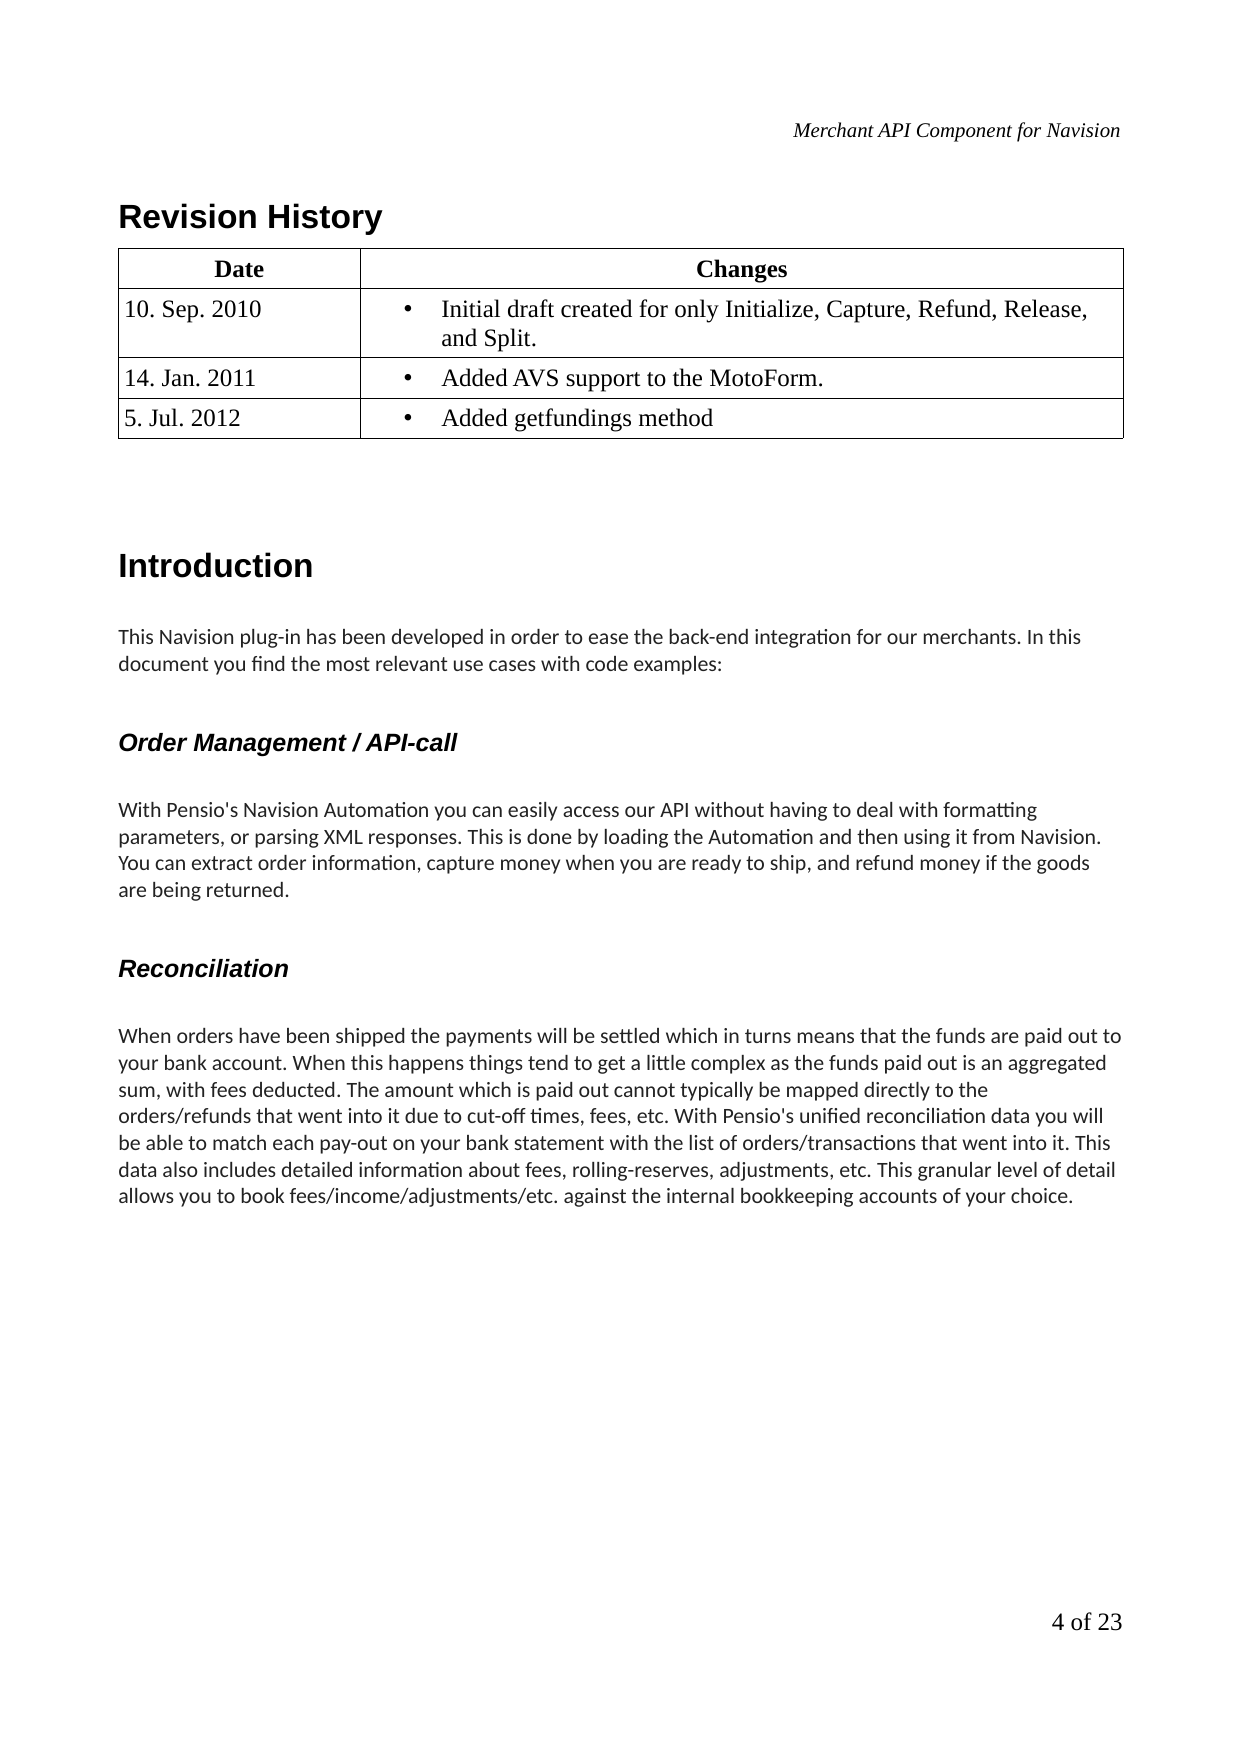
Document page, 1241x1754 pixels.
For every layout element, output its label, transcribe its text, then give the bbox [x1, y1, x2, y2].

table_cell 5. Jul. 2012 [119, 399, 360, 438]
table_header Date [119, 249, 360, 288]
table_header Changes [361, 249, 1123, 288]
table_cell 14. Jan. 2011 [119, 358, 360, 397]
table_cell Initial draft created for only Initialize, Capture, Refund, Release, and Split. [361, 289, 1123, 357]
subtitle Introduction [118, 545, 1122, 584]
text This Navision plug-in has been developed in order to ease the back-end integration for our merchants. In this document you find the most relevant use cases with code examples: [118, 623, 1122, 677]
table_cell 10. Sep. 2010 [119, 289, 360, 357]
text With Pensio's Navision Automation you can easily access our API without having to deal with formatting parameters, or parsing XML responses. This is done by loading the Automation and then using it from Navision. You can extract order information, capture money when you are ready to ship, and refund money if the goods are being returned. [118, 769, 1122, 903]
subtitle Revision History [118, 197, 1122, 235]
table_cell Added AVS support to the MotoForm. [361, 358, 1123, 397]
subtitle Reconciliation [118, 954, 1122, 983]
subtitle Order Management / API-call [118, 728, 1122, 757]
text When orders have been shipped the payments will be settled which in turns means that the funds are paid out to your bank account. When this happens things tend to get a little complex as the funds paid out is an aggregated sum, with fees deducted. The amount which is paid out cannot typically be mapped directly to the orders/refunds that went into it due to cut-off times, fees, etc. With Pensio's unified reconciliation data you will be able to match each pay-out on your bank statement with the list of orders/transactions that went into it. This data also includes detailed information about fees, rolling-reserves, adjustments, etc. This granular level of detail allows you to book fees/income/adjustments/etc. against the internal bookkeeping accounts of your choice. [118, 996, 1122, 1209]
table_cell Added getfundings method [361, 399, 1123, 438]
